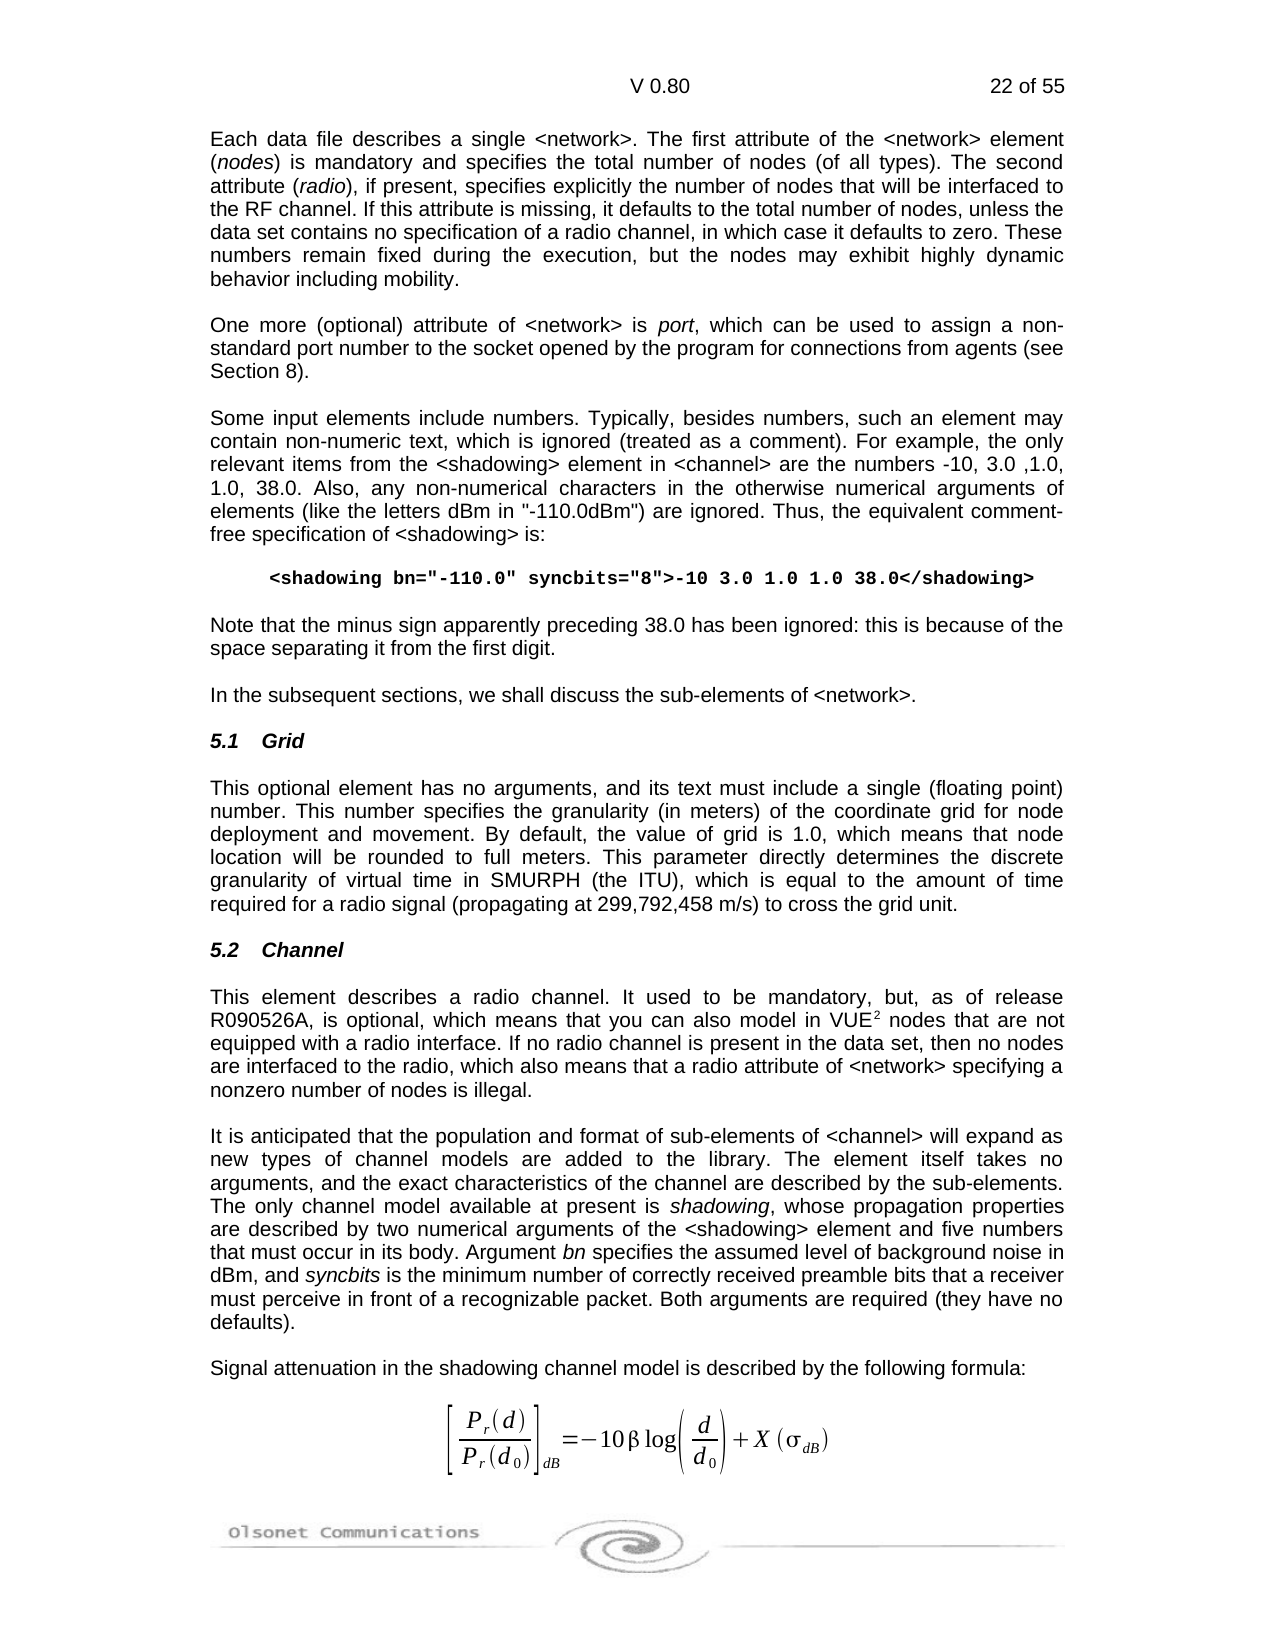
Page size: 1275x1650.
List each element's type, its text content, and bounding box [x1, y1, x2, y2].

subtitle Grid [210, 730, 1065, 753]
picture [210, 1504, 1065, 1596]
text Note that the minus sign apparently preceding 38.0 has been ignored: this is because of the space separating it from the first digit. [210, 613, 1065, 660]
text This element describes a radio channel. It used to be mandatory, but, as of release R090526A, is optional, which means that you can also model in VUE2 nodes that are not equipped with a radio interface. If no radio channel is present in the data set, then no nodes are interfaced to the radio, which also means that a radio attribute of <network> specifying a nonzero number of nodes is illegal. [210, 985, 1065, 1101]
text One more (optional) attribute of <network> is port, which can be used to assign a non-standard port number to the socket opened by the program for connections from agents (see Section 8). [210, 313, 1065, 383]
text In the subsequent sections, we shall discuss the sub-elements of <network>. [210, 683, 1065, 706]
text Some input elements include numbers. Typically, besides numbers, such an element may contain non-numeric text, which is ignored (treated as a comment). For example, the only relevant items from the <shadowing> element in <channel> are the numbers -10, 3.0 ,1.0, 1.0, 38.0. Also, any non-numerical characters in the otherwise numerical arguments of elements (like the letters dBm in "-110.0dBm") are ignored. Thus, the equivalent comment-free specification of <shadowing> is: [210, 406, 1065, 546]
text <shadowing bn="-110.0" syncbits="8">-10 3.0 1.0 1.0 38.0</shadowing> [269, 569, 1065, 590]
subtitle Channel [210, 939, 1065, 962]
text Signal attenuation in the shadowing channel model is described by the following formula: [210, 1357, 1065, 1380]
text It is anticipated that the population and format of sub-elements of <channel> will expand as new types of channel models are added to the library. The element itself takes no arguments, and the exact characteristics of the channel are described by the sub-elements. The only channel model available at present is shadowing, whose propagation properties are described by two numerical arguments of the <shadowing> element and five numbers that must occur in its body. Argument bn specifies the assumed level of background noise in dBm, and syncbits is the minimum number of correctly received preamble bits that a receiver must perceive in front of a recognizable packet. Both arguments are required (they have no defaults). [210, 1124, 1065, 1334]
text This optional element has no arguments, and its text must include a single (floating point) number. This number specifies the granularity (in meters) of the coordinate grid for node deployment and movement. By default, the value of grid is 1.0, which means that node location will be rounded to full meters. This parameter directly determines the discrete granularity of virtual time in SMURPH (the ITU), which is equal to the amount of time required for a radio signal (propagating at 299,792,458 m/s) to cross the grid unit. [210, 776, 1065, 916]
text Each data file describes a single <network>. The first attribute of the <network> element (nodes) is mandatory and specifies the total number of nodes (of all types). The second attribute (radio), if present, specifies explicitly the number of nodes that will be interfaced to the RF channel. If this attribute is missing, it defaults to the total number of nodes, unless the data set contains no specification of a radio channel, in which case it defaults to zero. These numbers remain fixed during the execution, but the nodes may exhibit highly dynamic behavior including mobility. [210, 128, 1065, 290]
